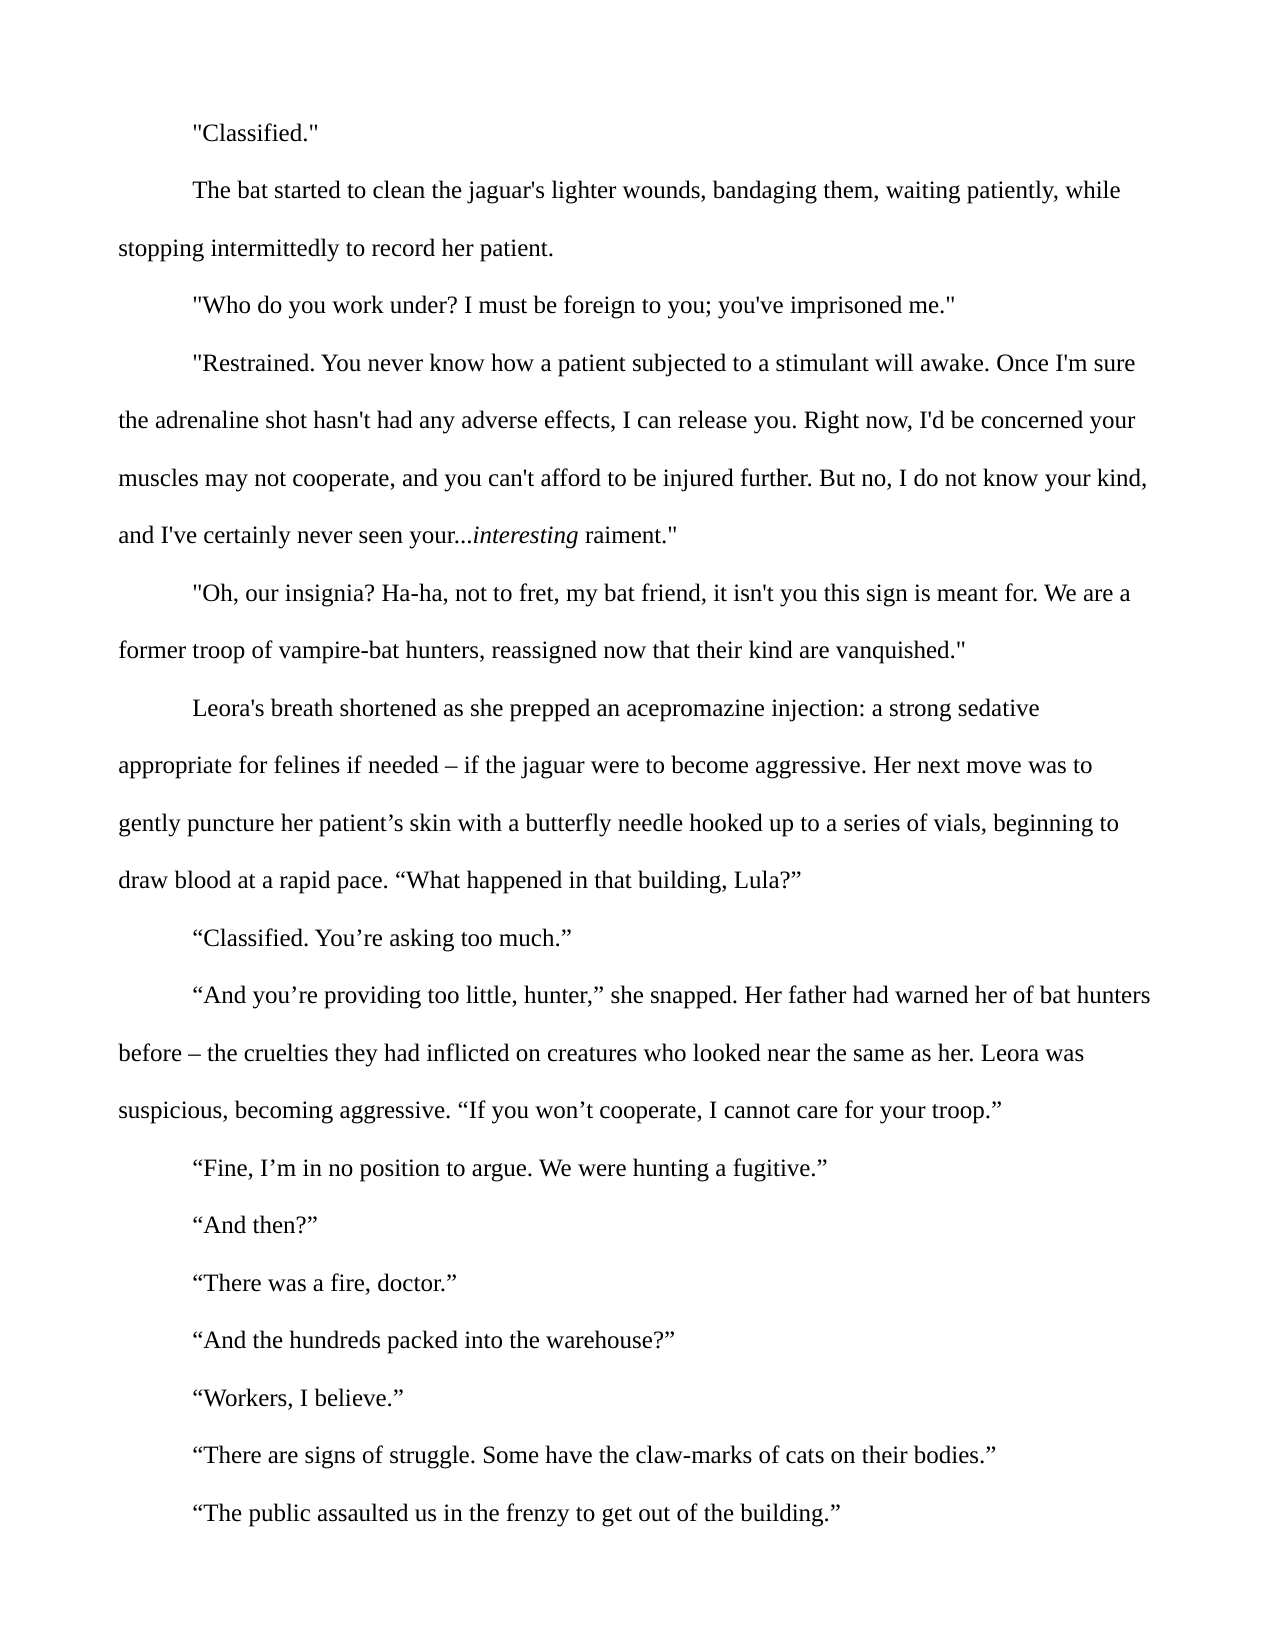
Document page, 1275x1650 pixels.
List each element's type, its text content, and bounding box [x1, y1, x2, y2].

text “The public assaulted us in the frenzy to get out of the building.” [118, 1498, 1157, 1527]
text "Who do you work under? I must be foreign to you; you've imprisoned me." [118, 291, 1157, 319]
text "Oh, our insignia? Ha-ha, not to fret, my bat friend, it isn't you this sign is meant for. We are a former troop of vampire-bat hunters, reassigned now that their kind are vanquished." [118, 578, 1157, 664]
text “And then?” [118, 1211, 1157, 1239]
text "Classified." [118, 118, 1157, 147]
text “There was a fire, doctor.” [118, 1268, 1157, 1297]
text “And you’re providing too little, hunter,” she snapped. Her father had warned her of bat hunters before – the cruelties they had inflicted on creatures who looked near the same as her. Leora was suspicious, becoming aggressive. “If you won’t cooperate, I cannot care for your troop.” [118, 981, 1157, 1124]
text “And the hundreds packed into the warehouse?” [118, 1326, 1157, 1354]
text “There are signs of struggle. Some have the claw-marks of cats on their bodies.” [118, 1441, 1157, 1469]
text “Fine, I’m in no position to argue. We were hunting a fugitive.” [118, 1153, 1157, 1182]
text The bat started to clean the jaguar's lighter wounds, bandaging them, waiting patiently, while stopping intermittedly to record her patient. [118, 176, 1157, 262]
text “Classified. You’re asking too much.” [118, 923, 1157, 952]
text "Restrained. You never know how a patient subjected to a stimulant will awake. Once I'm sure the adrenaline shot hasn't had any adverse effects, I can release you. Right now, I'd be concerned your muscles may not cooperate, and you can't afford to be injured further. But no, I do not know your kind, and I've certainly never seen your...interesting raiment." [118, 348, 1157, 549]
text “Workers, I believe.” [118, 1383, 1157, 1412]
text Leora's breath shortened as she prepped an acepromazine injection: a strong sedative appropriate for felines if needed – if the jaguar were to become aggressive. Her next move was to gently puncture her patient’s skin with a butterfly needle hooked up to a series of vials, beginning to draw blood at a rapid pace. “What happened in that building, Lula?” [118, 693, 1157, 894]
